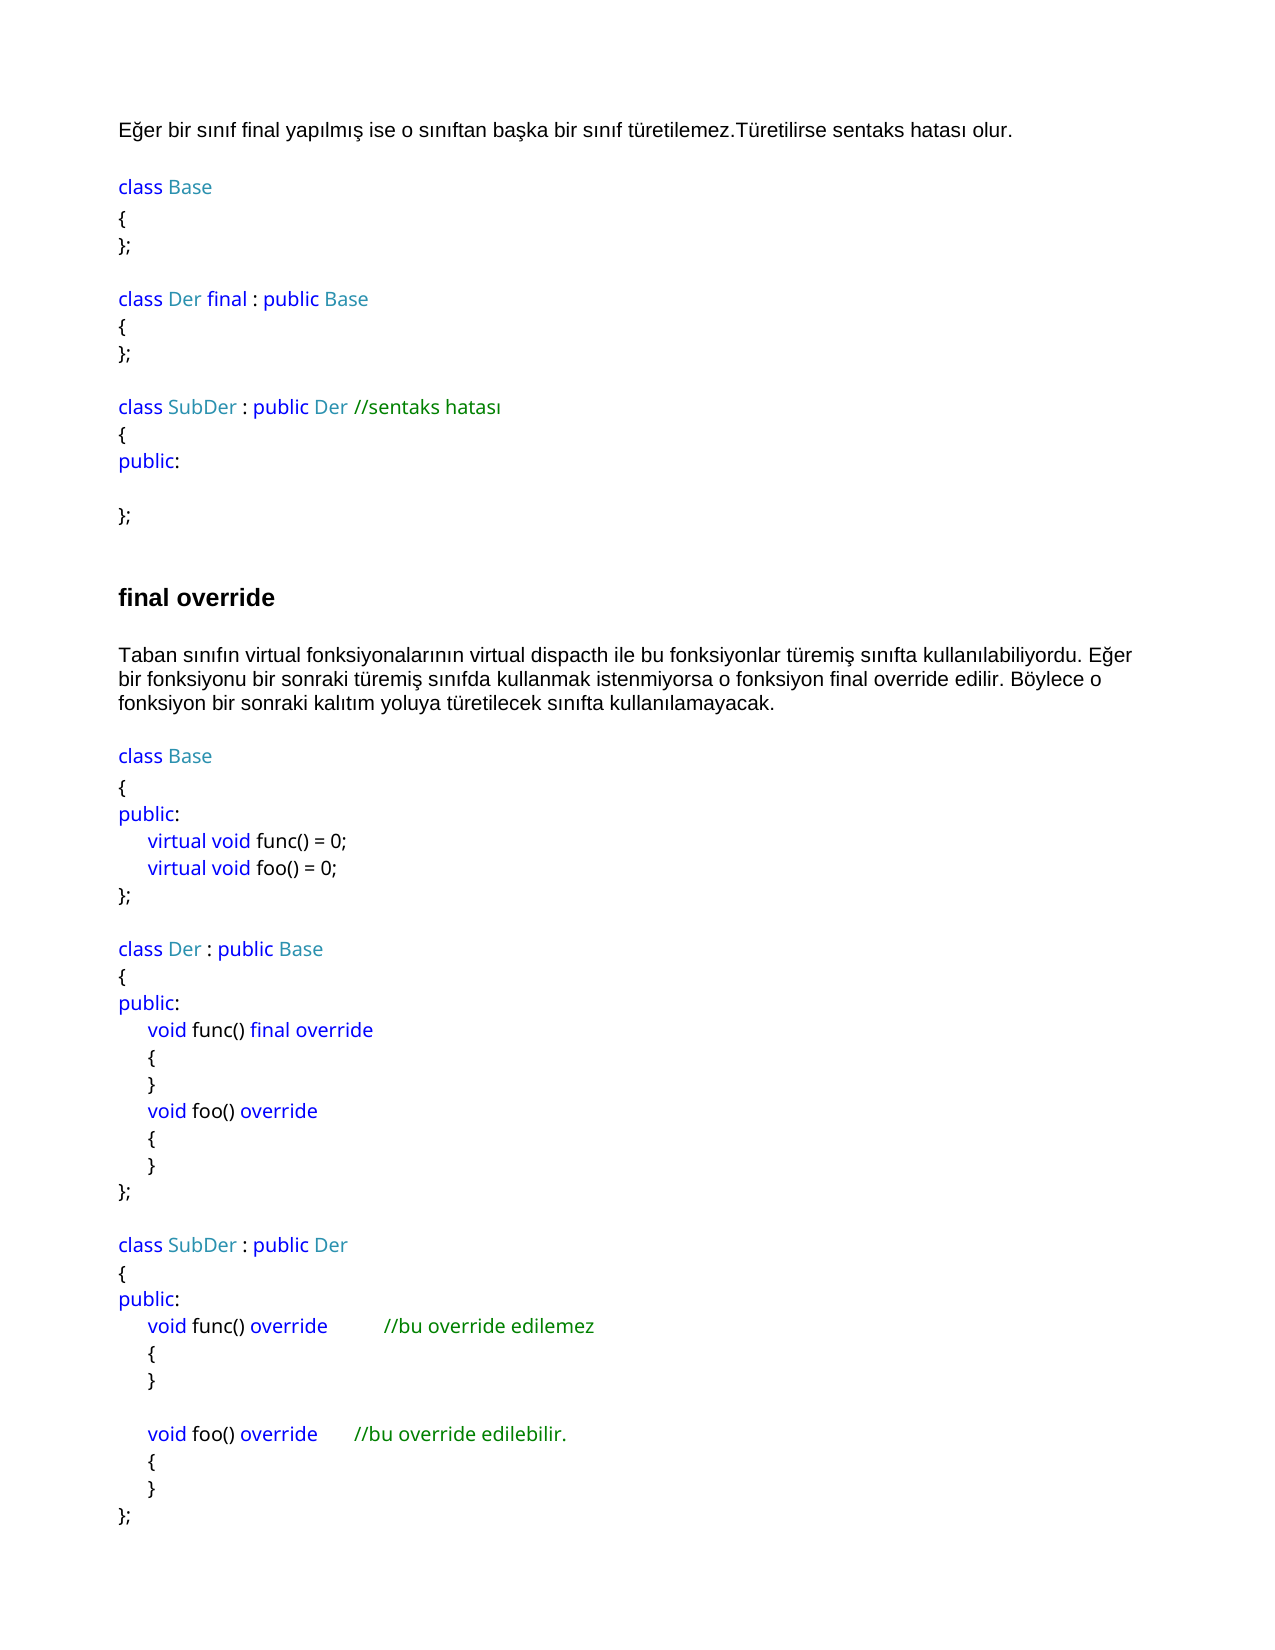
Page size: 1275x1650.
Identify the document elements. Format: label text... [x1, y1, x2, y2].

text { [118, 1340, 1157, 1367]
text class Der : public Base [118, 935, 1157, 962]
text } [118, 1070, 1157, 1097]
text } [118, 1474, 1157, 1502]
text }; [118, 1178, 1157, 1205]
text { [118, 1448, 1157, 1474]
text }; [118, 339, 1157, 366]
text public: [118, 447, 1157, 474]
text void func() override //bu override edilemez [118, 1313, 1157, 1340]
text class Der final : public Base [118, 285, 1157, 312]
text public: [118, 800, 1157, 827]
text void foo() override [118, 1097, 1157, 1124]
text final override [118, 583, 1157, 612]
text void func() final override [118, 1016, 1157, 1043]
text { [118, 773, 1157, 800]
text { [118, 1259, 1157, 1286]
text public: [118, 1286, 1157, 1313]
text class Base [118, 173, 1157, 200]
text public: [118, 989, 1157, 1016]
text Taban sınıfın virtual fonksiyonalarının virtual dispacth ile bu fonksiyonlar türemiş sınıfta kullanılabiliyordu. Eğer bir fonksiyonu bir sonraki türemiş sınıfda kullanmak istenmiyorsa o fonksiyon final override edilir. Böylece o fonksiyon bir sonraki kalıtım yoluya türetilecek sınıfta kullanılamayacak. [118, 643, 1157, 715]
text virtual void func() = 0; [118, 827, 1157, 854]
text class SubDer : public Der [118, 1232, 1157, 1259]
text }; [118, 231, 1157, 258]
text { [118, 204, 1157, 231]
text { [118, 1124, 1157, 1151]
text } [118, 1151, 1157, 1178]
text Eğer bir sınıf final yapılmış ise o sınıftan başka bir sınıf türetilemez.Türetilirse sentaks hatası olur. [118, 118, 1157, 142]
text }; [118, 501, 1157, 528]
text { [118, 312, 1157, 339]
text class Base [118, 742, 1157, 769]
text virtual void foo() = 0; [118, 854, 1157, 881]
text { [118, 1043, 1157, 1070]
text }; [118, 1502, 1157, 1528]
text class SubDer : public Der //sentaks hatası [118, 393, 1157, 420]
text } [118, 1367, 1157, 1394]
text { [118, 962, 1157, 989]
text void foo() override //bu override edilebilir. [118, 1421, 1157, 1448]
text { [118, 420, 1157, 447]
text }; [118, 881, 1157, 908]
